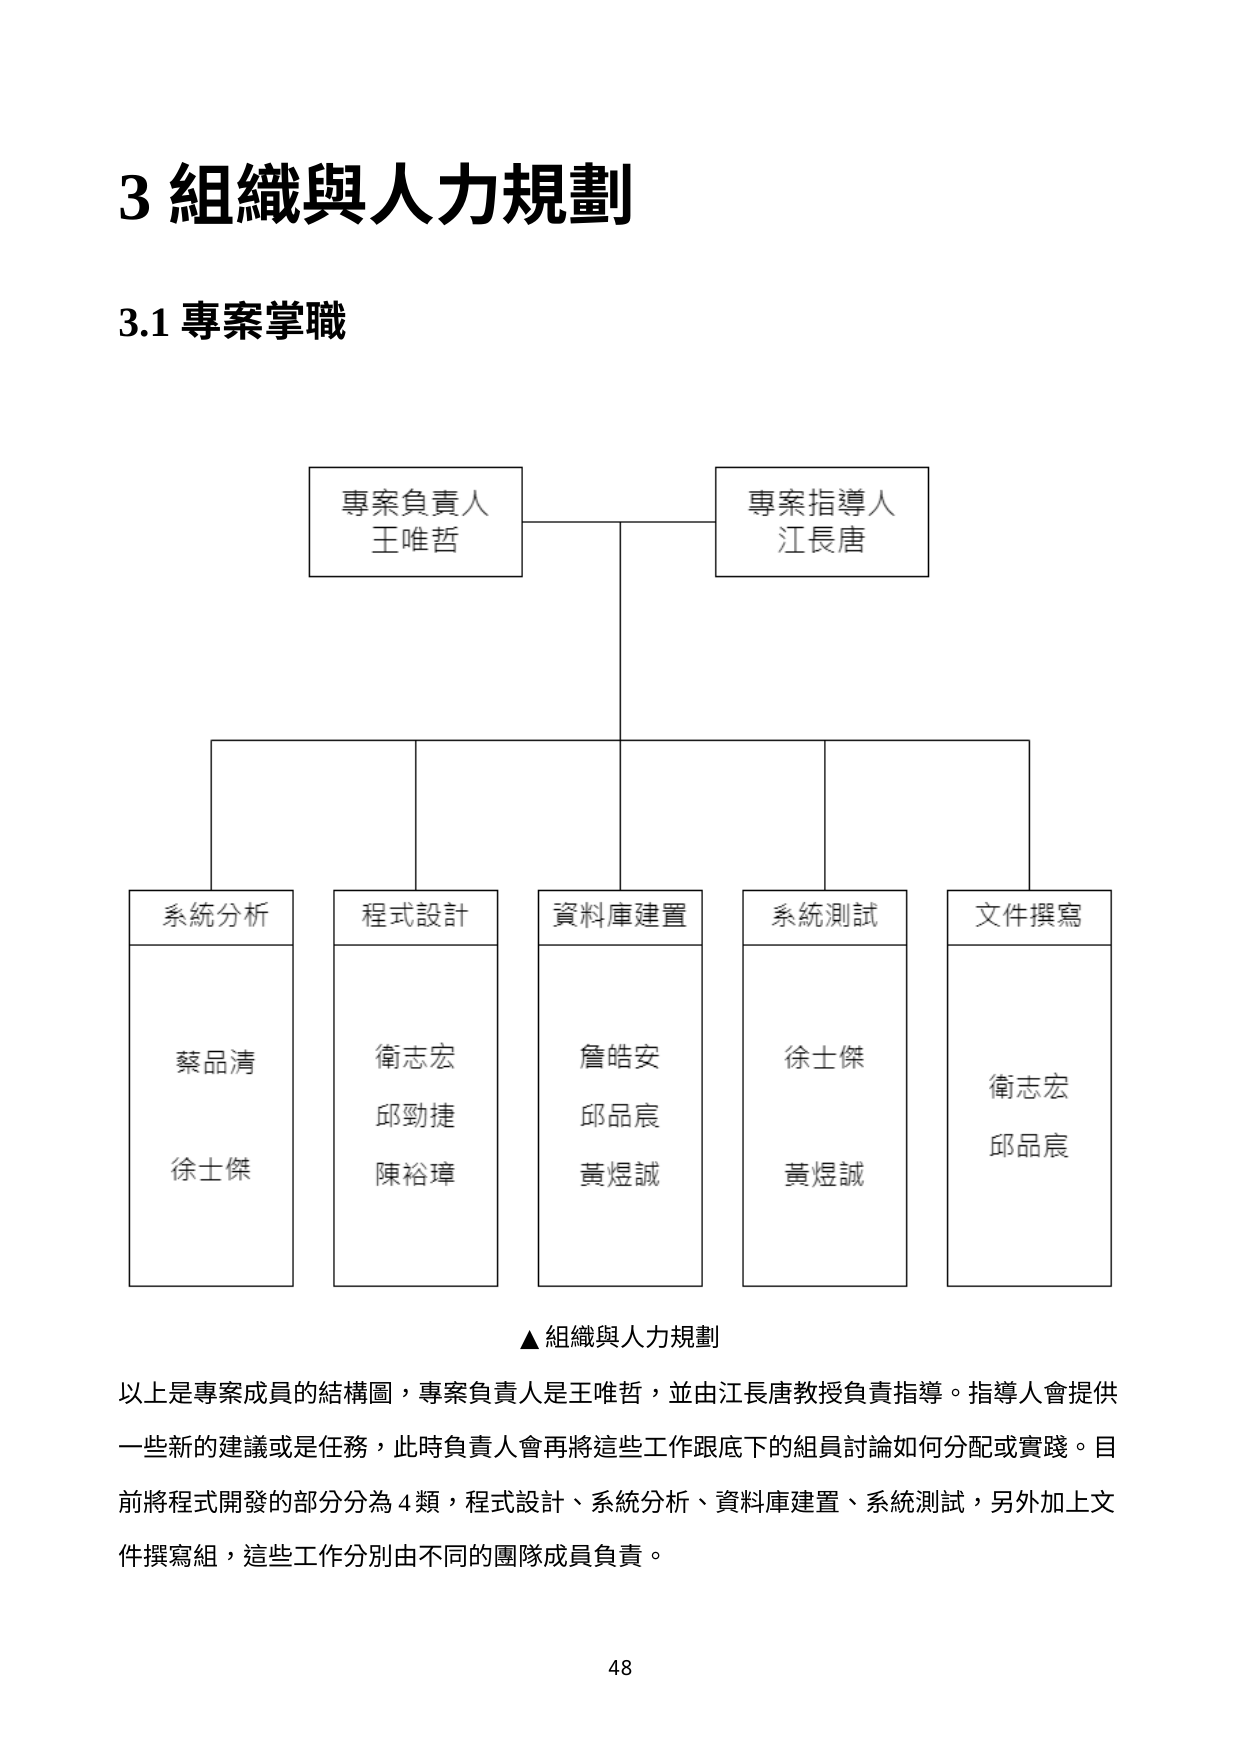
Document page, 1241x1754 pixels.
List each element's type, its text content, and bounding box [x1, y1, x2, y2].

text ▲ 組織與人力規劃 [118, 1317, 1122, 1353]
picture [118, 457, 1123, 1298]
text 以上是專案成員的結構圖，專案負責人是王唯哲，並由江長唐教授負責指導。指導人會提供一些新的建議或是任務，此時負責人會再將這些工作跟底下的組員討論如何分配或實踐。目前將程式開發的部分分為4類，程式設計、系統分析、資料庫建置、系統測試，另外加上文件撰寫組，這些工作分別由不同的團隊成員負責。 [118, 1373, 1122, 1573]
subtitle 3 組織與人力規劃 [118, 142, 1122, 238]
subtitle 3.1 專案掌職 [118, 288, 1122, 348]
